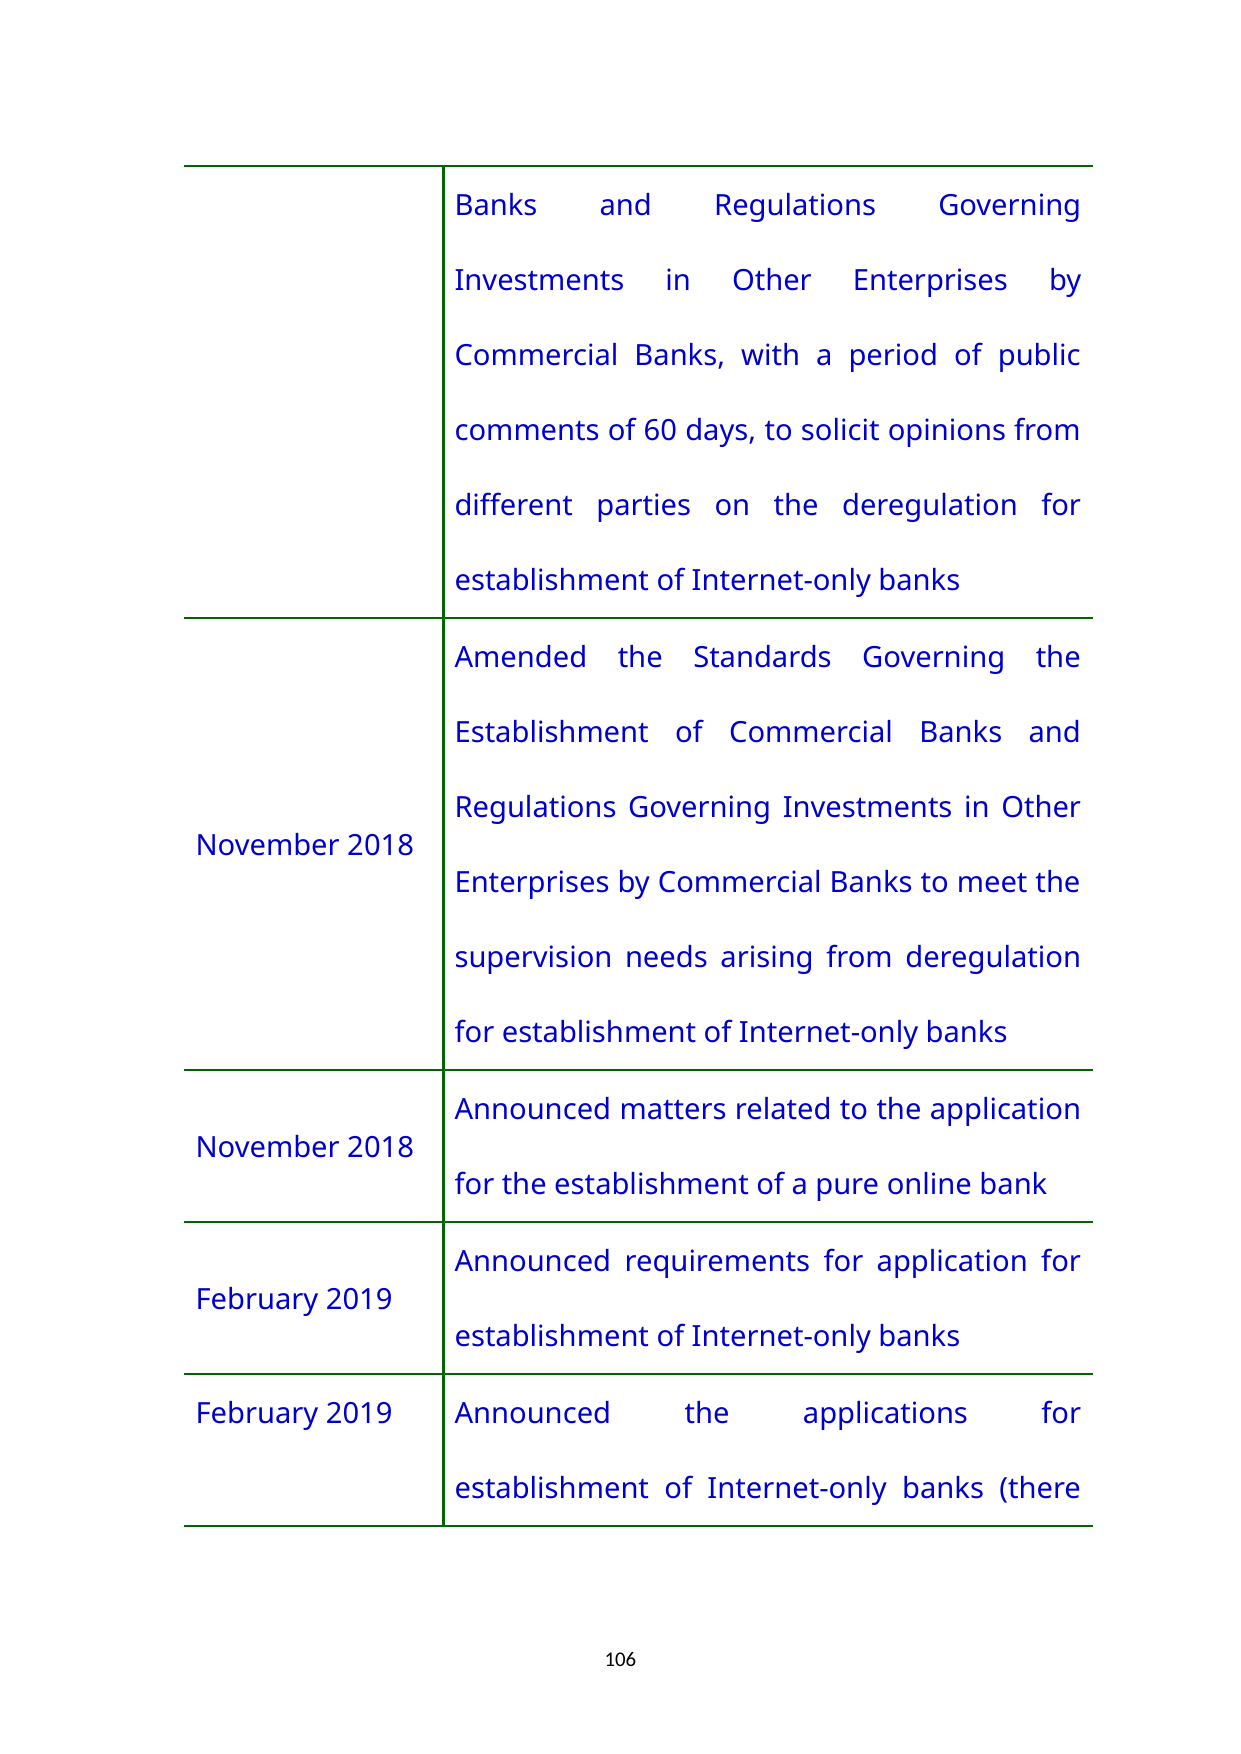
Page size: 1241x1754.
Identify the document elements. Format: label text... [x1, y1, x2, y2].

table_cell Banks and Regulations Governing Investments in Other Enterprises by Commercial Banks, with a period of public comments of 60 days, to solicit opinions from different parties on the deregulation for establishment of Internet-only banks [445, 167, 1093, 617]
table_cell February 2019 [184, 1223, 442, 1373]
table_cell November 2018 [184, 619, 442, 1069]
table_cell November 2018 [184, 1071, 442, 1221]
table_cell Announced matters related to the application for the establishment of a pure online bank [445, 1071, 1093, 1221]
table_cell Amended the Standards Governing the Establishment of Commercial Banks and Regulations Governing Investments in Other Enterprises by Commercial Banks to meet the supervision needs arising from deregulation for establishment of Internet-only banks [445, 619, 1093, 1069]
table_cell February 2019 [184, 1375, 442, 1525]
table_cell Announced requirements for application for establishment of Internet-only banks [445, 1223, 1093, 1373]
table_cell Announced the applications for establishment of Internet-only banks (there [445, 1375, 1093, 1525]
table_cell [184, 167, 442, 617]
